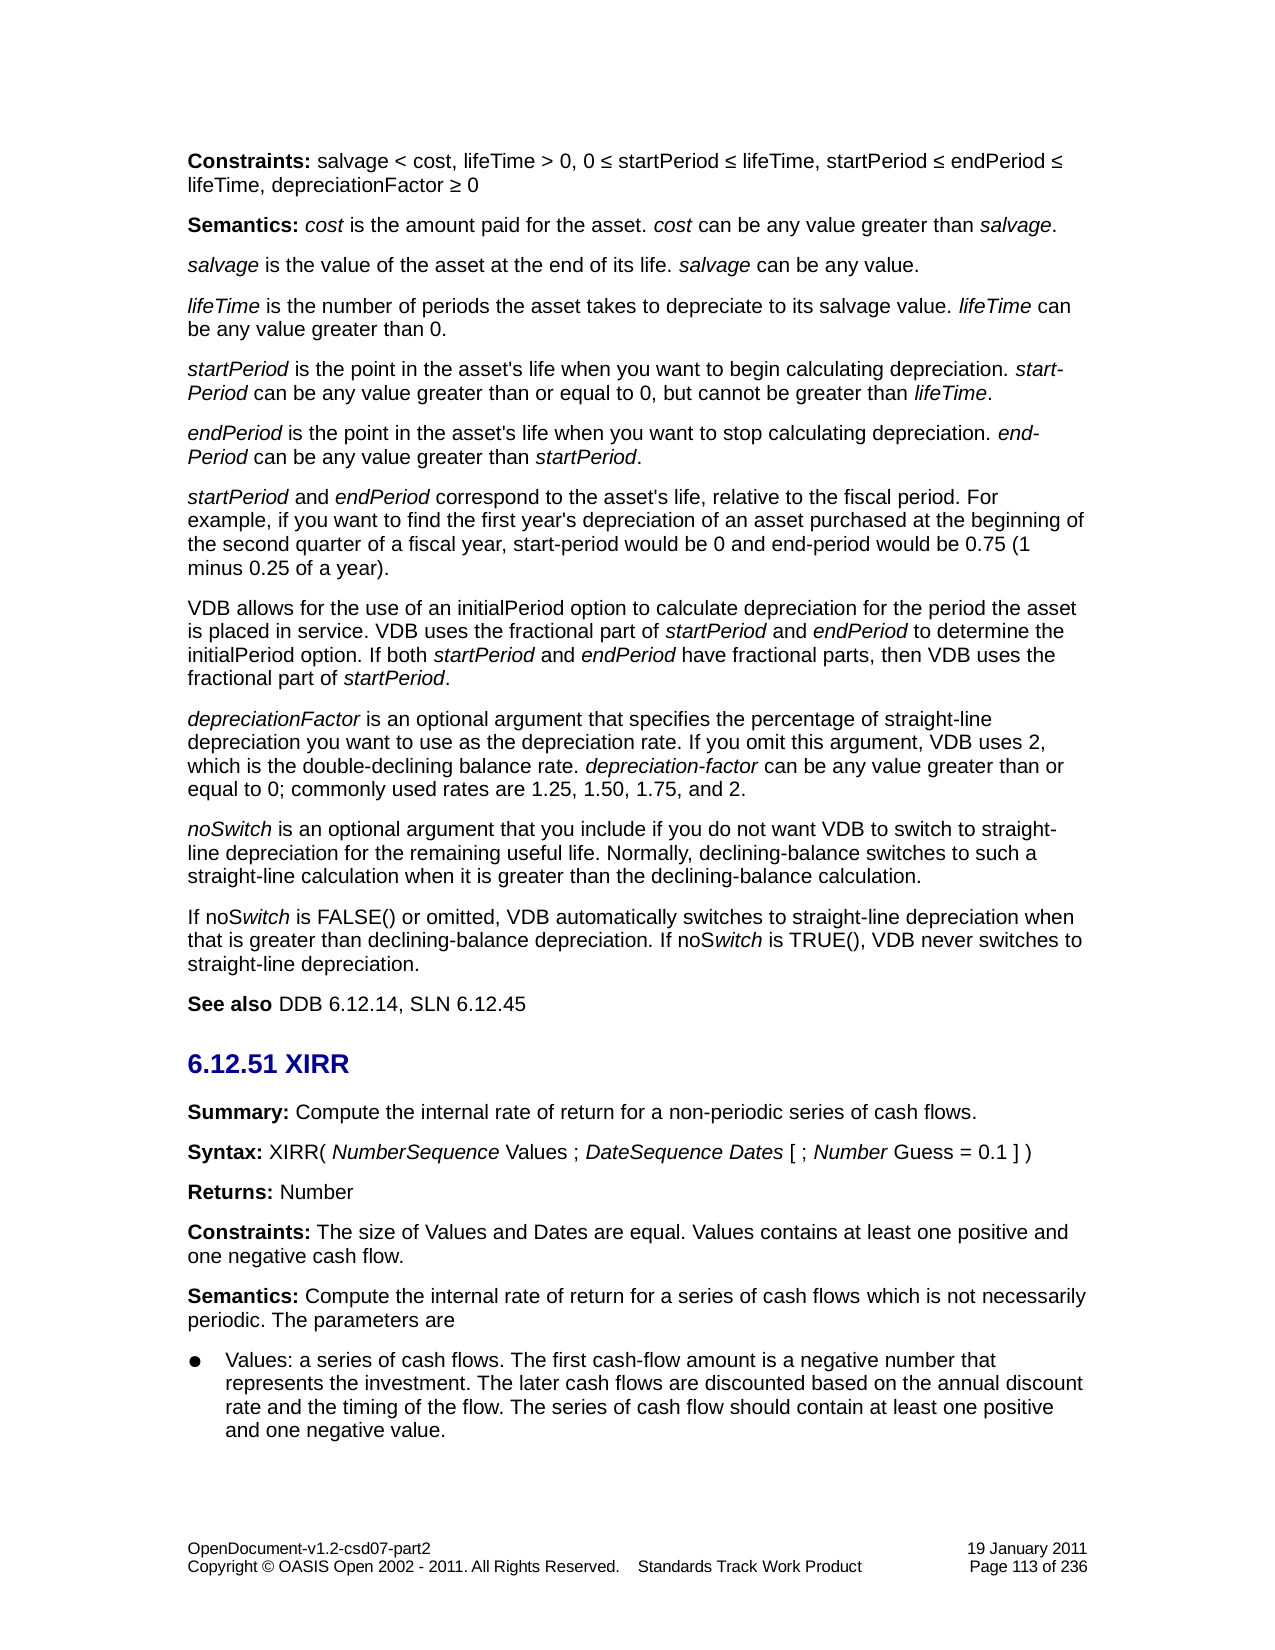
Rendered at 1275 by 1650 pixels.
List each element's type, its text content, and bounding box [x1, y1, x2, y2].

text startPeriod is the point in the asset's life when you want to begin calculating depreciation. start-Period can be any value greater than or equal to 0, but cannot be greater than lifeTime. [187, 358, 1088, 405]
text startPeriod and endPeriod correspond to the asset's life, relative to the fiscal period. For example, if you want to find the first year's depreciation of an asset purchased at the beginning of the second quarter of a fiscal year, start-period would be 0 and end-period would be 0.75 (1 minus 0.25 of a year). [187, 485, 1088, 579]
text See also DDB 6.12.14, SLN 6.12.45 [187, 992, 1088, 1016]
text Constraints: salvage < cost, lifeTime > 0, 0 ≤ startPeriod ≤ lifeTime, startPeriod ≤ endPeriod ≤ lifeTime, depreciationFactor ≥ 0 [187, 150, 1088, 197]
text noSwitch is an optional argument that you include if you do not want VDB to switch to straight-line depreciation for the remaining useful life. Normally, declining-balance switches to such a straight-line calculation when it is greater than the declining-balance calculation. [187, 818, 1088, 888]
text salvage is the value of the asset at the end of its life. salvage can be any value. [187, 254, 1088, 277]
text Semantics: cost is the amount paid for the asset. cost can be any value greater than salvage. [187, 214, 1088, 237]
text Summary: Compute the internal rate of return for a non-periodic series of cash flows. [187, 1100, 1088, 1124]
text endPeriod is the point in the asset's life when you want to stop calculating depreciation. end-Period can be any value greater than startPeriod. [187, 422, 1088, 469]
text Returns: Number [187, 1181, 1088, 1204]
text depreciationFactor is an optional argument that specifies the percentage of straight-line depreciation you want to use as the depreciation rate. If you omit this argument, VDB uses 2, which is the double-declining balance rate. depreciation-factor can be any value greater than or equal to 0; commonly used rates are 1.25, 1.50, 1.75, and 2. [187, 707, 1088, 801]
text Constraints: The size of Values and Dates are equal. Values contains at least one positive and one negative cash flow. [187, 1221, 1088, 1268]
text lifeTime is the number of periods the asset takes to depreciate to its salvage value. lifeTime can be any value greater than 0. [187, 294, 1088, 341]
text Syntax: XIRR( NumberSequence Values ; DateSequence Dates [ ; Number Guess = 0.1 ] ) [187, 1140, 1088, 1164]
list Values: a series of cash flows. The first cash-flow amount is a negative number that represents the investment. The later cash flows are discounted based on the annual discount rate and the timing of the flow. The series of cash flow should contain at least one positive and one negative value. [187, 1348, 1088, 1442]
text VDB allows for the use of an initialPeriod option to calculate depreciation for the period the asset is placed in service. VDB uses the fractional part of startPeriod and endPeriod to determine the initialPeriod option. If both startPeriod and endPeriod have fractional parts, then VDB uses the fractional part of startPeriod. [187, 596, 1088, 690]
text Semantics: Compute the internal rate of return for a series of cash flows which is not necessarily periodic. The parameters are [187, 1284, 1088, 1332]
text If noSwitch is FALSE() or omitted, VDB automatically switches to straight-line depreciation when that is greater than declining-balance depreciation. If noSwitch is TRUE(), VDB never switches to straight-line depreciation. [187, 905, 1088, 976]
subtitle XIRR [187, 1049, 1088, 1079]
